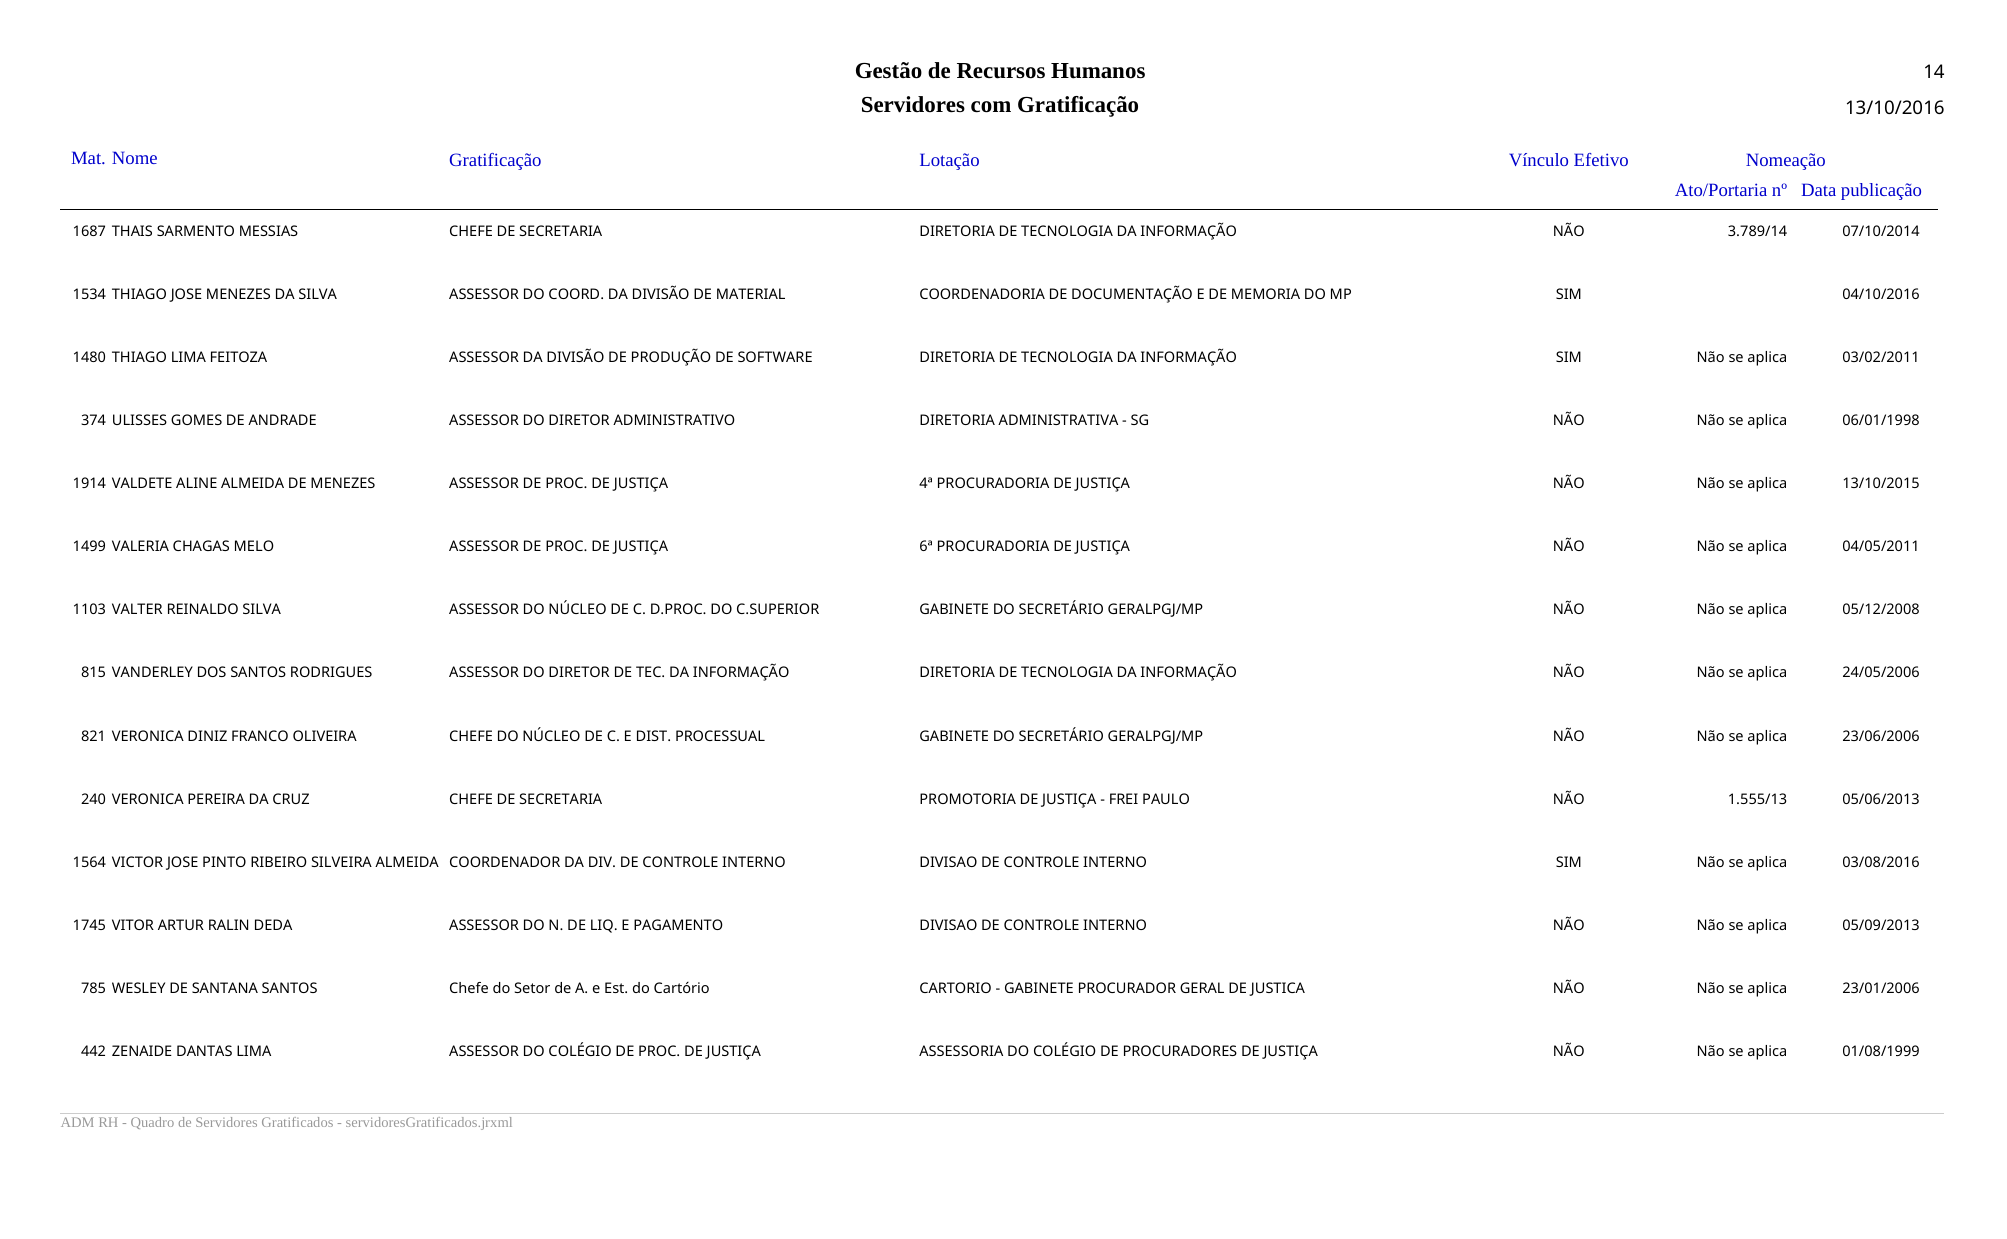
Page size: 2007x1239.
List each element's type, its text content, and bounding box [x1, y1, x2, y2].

table_cell 05/09/2013 [1793, 915, 1919, 943]
table_cell [1486, 1020, 2007, 1038]
table_cell VERONICA DINIZ FRANCO OLIVEIRA [112, 725, 440, 785]
table_cell NÃO [1495, 1041, 1642, 1083]
table_cell [106, 978, 112, 1006]
table_cell Lotação [919, 149, 1486, 178]
table_cell [0, 599, 9, 628]
table_cell [0, 1041, 9, 1069]
table_cell [199, 149, 449, 177]
table_cell [1486, 831, 2007, 848]
table_cell [1486, 978, 1495, 1006]
table_cell ASSESSORIA DO COLÉGIO DE PROCURADORES DE JUSTIÇA [919, 1041, 1486, 1101]
table_cell [910, 284, 919, 312]
table_cell [1642, 817, 2007, 831]
table_cell [910, 515, 919, 533]
table_cell [440, 347, 449, 375]
table_cell [1787, 220, 1792, 249]
table_cell NÃO [1495, 410, 1642, 452]
table_cell [0, 123, 2007, 147]
table_cell [1486, 641, 2007, 659]
table_cell [1642, 438, 2007, 452]
table_cell NÃO [1495, 220, 1642, 262]
table_cell [440, 326, 449, 343]
table_cell [910, 410, 919, 438]
table_cell [1486, 326, 2007, 343]
table_cell [1920, 220, 2007, 249]
table_cell [0, 249, 112, 262]
table_cell [0, 438, 112, 452]
table_cell [1642, 628, 2007, 641]
table_cell [440, 578, 449, 596]
table_cell [1486, 389, 2007, 407]
table_cell [1486, 725, 1495, 754]
table_cell [1787, 473, 1792, 501]
table_cell 05/12/2008 [1793, 599, 1919, 628]
table_cell [1486, 565, 1495, 578]
table_cell [0, 410, 9, 438]
table_cell ASSESSOR DA DIVISÃO DE PRODUÇÃO DE SOFTWARE [449, 347, 910, 407]
table_cell DIRETORIA ADMINISTRATIVA - SG [919, 410, 1486, 470]
table_cell 6ª PROCURADORIA DE JUSTIÇA [919, 536, 1486, 596]
table_cell [1486, 249, 1495, 262]
table_cell [440, 565, 449, 578]
table_cell Não se aplica [1649, 473, 1787, 501]
table_cell Não se aplica [1649, 347, 1787, 375]
table_cell 03/02/2011 [1793, 347, 1919, 375]
table_cell [1486, 768, 2007, 785]
table_cell [1486, 880, 1495, 894]
table_cell [440, 768, 449, 785]
table_cell [910, 754, 919, 767]
table_cell [440, 249, 449, 262]
table_cell [440, 880, 449, 894]
table_cell [1642, 1041, 1649, 1069]
table_cell [1787, 410, 1792, 438]
table_cell [910, 691, 919, 704]
table_cell DIVISAO DE CONTROLE INTERNO [919, 852, 1486, 912]
table_cell [0, 565, 112, 578]
table_cell ASSESSOR DO COORD. DA DIVISÃO DE MATERIAL [449, 284, 910, 343]
table_cell [0, 852, 9, 880]
table_cell [1642, 473, 1649, 501]
table_cell Não se aplica [1649, 599, 1787, 628]
table_cell [910, 389, 919, 407]
table_cell [0, 978, 9, 1006]
table_cell [440, 978, 449, 1006]
table_cell Não se aplica [1649, 852, 1787, 880]
table_cell [1642, 852, 1649, 880]
table_cell 04/10/2016 [1793, 284, 1919, 312]
table_cell [1642, 220, 1649, 249]
table_cell [910, 817, 919, 831]
table_cell SIM [1495, 284, 1642, 326]
table_cell [0, 915, 9, 943]
table_cell [1787, 852, 1792, 880]
table_cell [1642, 599, 1649, 628]
table_cell [440, 1041, 449, 1069]
table_cell VITOR ARTUR RALIN DEDA [112, 915, 440, 975]
table_cell Nomeação [1649, 149, 1922, 178]
table_cell [1642, 880, 2007, 894]
table_cell [1486, 312, 1495, 326]
table_cell [1920, 852, 2007, 880]
table_cell 815 [9, 662, 106, 691]
table_cell [910, 894, 919, 912]
table_cell [0, 326, 112, 343]
table_cell 05/06/2013 [1793, 789, 1919, 817]
table_cell [1787, 284, 1792, 312]
table_cell [106, 599, 112, 628]
table_cell [106, 536, 112, 564]
table_cell [910, 1006, 919, 1020]
table_cell COORDENADOR DA DIV. DE CONTROLE INTERNO [449, 852, 910, 912]
table_cell [0, 312, 112, 326]
table_cell [1486, 957, 2007, 975]
table_cell [1642, 754, 2007, 767]
table_cell [0, 211, 2007, 220]
table_cell [1486, 662, 1495, 691]
table_cell 1745 [9, 915, 106, 943]
table_cell [0, 220, 9, 249]
table_cell ASSESSOR DE PROC. DE JUSTIÇA [449, 473, 910, 533]
table_cell SIM [1495, 852, 1642, 894]
table_cell [910, 565, 919, 578]
table_cell [0, 515, 112, 533]
table_cell [0, 1006, 112, 1020]
table_cell [1922, 179, 2007, 208]
table_cell [1486, 452, 2007, 470]
table_cell [1642, 915, 1649, 943]
table_cell Não se aplica [1649, 662, 1787, 691]
table_cell [0, 473, 9, 501]
table_cell [1642, 347, 1649, 375]
table_cell [440, 789, 449, 817]
table_cell [440, 852, 449, 880]
table_cell GABINETE DO SECRETÁRIO GERALPGJ/MP [919, 599, 1486, 659]
table_cell [1920, 662, 2007, 691]
table_cell [1486, 894, 2007, 912]
table_cell [0, 943, 112, 957]
table_cell [1787, 662, 1792, 691]
table_cell 1.555/13 [1649, 789, 1787, 817]
table_cell [910, 852, 919, 880]
table_cell [910, 628, 919, 641]
table_cell [1486, 263, 2007, 280]
table_cell ASSESSOR DO N. DE LIQ. E PAGAMENTO [449, 915, 910, 975]
table_cell [440, 536, 449, 564]
table_cell [1920, 473, 2007, 501]
table_cell [910, 831, 919, 848]
table_cell [910, 438, 919, 452]
table_cell Data publicação [1787, 179, 1922, 208]
table_cell [1787, 789, 1792, 817]
table_cell [1486, 536, 1495, 564]
table_cell [0, 536, 9, 564]
table_cell [1642, 789, 1649, 817]
table_cell 442 [9, 1041, 106, 1069]
table_cell [910, 641, 919, 659]
table_cell [1486, 943, 1495, 957]
table_header Mat. [44, 147, 106, 177]
table_cell Não se aplica [1649, 410, 1787, 438]
table_cell [0, 389, 112, 407]
table_cell CARTORIO - GABINETE PROCURADOR GERAL DE JUSTICA [919, 978, 1486, 1038]
table_cell THAIS SARMENTO MESSIAS [112, 220, 440, 280]
table_cell NÃO [1495, 725, 1642, 767]
table_cell 04/05/2011 [1793, 536, 1919, 564]
table_cell [0, 768, 112, 785]
table_cell [440, 263, 449, 280]
table_cell [0, 704, 112, 722]
table_cell [0, 59, 213, 85]
table_cell [0, 957, 112, 975]
table_cell [0, 817, 112, 831]
table_cell [910, 915, 919, 943]
table_cell [440, 691, 449, 704]
table_cell [1486, 410, 1495, 438]
table_cell [440, 515, 449, 533]
table_cell [1486, 438, 1495, 452]
table_cell 785 [9, 978, 106, 1006]
table_cell [106, 915, 112, 943]
table_cell [106, 149, 112, 177]
table_cell [440, 375, 449, 389]
table_cell [0, 1070, 112, 1083]
table_cell Não se aplica [1649, 536, 1787, 564]
table_cell [1486, 515, 2007, 533]
table_cell [1920, 915, 2007, 943]
table_cell [910, 220, 919, 249]
table_cell [1486, 915, 1495, 943]
table_cell [106, 1041, 112, 1069]
table_cell 4ª PROCURADORIA DE JUSTIÇA [919, 473, 1486, 533]
table_cell [910, 149, 919, 177]
table_cell [0, 85, 2007, 91]
table_cell VERONICA PEREIRA DA CRUZ [112, 789, 440, 848]
table_cell GABINETE DO SECRETÁRIO GERALPGJ/MP [919, 725, 1486, 785]
table_cell [106, 347, 112, 375]
table_cell 01/08/1999 [1793, 1041, 1919, 1069]
table_cell NÃO [1495, 978, 1642, 1020]
table_cell [1920, 1041, 2007, 1069]
table_cell [910, 789, 919, 817]
table_cell [910, 473, 919, 501]
table_cell [1486, 220, 1495, 249]
table_cell 03/08/2016 [1793, 852, 1919, 880]
table_cell [0, 1113, 60, 1137]
table_cell [0, 1020, 112, 1038]
table_cell [106, 725, 112, 754]
table_cell CHEFE DO NÚCLEO DE C. E DIST. PROCESSUAL [449, 725, 910, 785]
table_cell [440, 894, 449, 912]
table_cell [910, 347, 919, 375]
table_cell WESLEY DE SANTANA SANTOS [112, 978, 440, 1038]
table_header [0, 0, 2007, 57]
table_cell [440, 725, 449, 754]
table_cell [1787, 978, 1792, 1006]
table_cell Não se aplica [1649, 1041, 1787, 1069]
table_cell [1920, 536, 2007, 564]
table_cell [440, 1070, 449, 1083]
table_cell [1920, 410, 2007, 438]
table_cell [1642, 943, 2007, 957]
table_cell ASSESSOR DO COLÉGIO DE PROC. DE JUSTIÇA [449, 1041, 910, 1101]
table_cell [440, 452, 449, 470]
table_cell [440, 1020, 449, 1038]
table_cell [1486, 578, 2007, 596]
table_cell [440, 1083, 449, 1101]
table_cell [1486, 789, 1495, 817]
table_cell [440, 389, 449, 407]
table_cell [910, 880, 919, 894]
table_cell [1486, 473, 1495, 501]
table_cell [910, 1070, 919, 1083]
table_cell ASSESSOR DO NÚCLEO DE C. D.PROC. DO C.SUPERIOR [449, 599, 910, 659]
table_cell ULISSES GOMES DE ANDRADE [112, 410, 440, 470]
table_cell VICTOR JOSE PINTO RIBEIRO SILVEIRA ALMEIDA [112, 852, 440, 912]
table_cell 240 [9, 789, 106, 817]
table_cell THIAGO LIMA FEITOZA [112, 347, 440, 407]
table_cell [440, 704, 449, 722]
table_cell ASSESSOR DO DIRETOR ADMINISTRATIVO [449, 410, 910, 470]
table_cell [440, 641, 449, 659]
table_cell [1486, 817, 1495, 831]
table_cell [910, 452, 919, 470]
table_cell 1499 [9, 536, 106, 564]
table_cell [440, 817, 449, 831]
table_cell Vínculo Efetivo [1495, 149, 1642, 178]
table_cell [0, 284, 9, 312]
table_cell 1480 [9, 347, 106, 375]
table_cell [0, 725, 9, 754]
table_cell [0, 95, 213, 123]
table_cell [440, 831, 449, 848]
table_cell Gratificação [449, 149, 910, 178]
table_cell DIRETORIA DE TECNOLOGIA DA INFORMAÇÃO [919, 347, 1486, 407]
table_cell [1486, 375, 1495, 389]
table_cell [1922, 149, 2007, 177]
table_cell [1486, 284, 1495, 312]
table_cell CHEFE DE SECRETARIA [449, 220, 910, 280]
table_cell [910, 326, 919, 343]
table_cell DIRETORIA DE TECNOLOGIA DA INFORMAÇÃO [919, 662, 1486, 722]
table_cell [0, 691, 112, 704]
table_cell [0, 179, 1649, 208]
table_cell 13/10/2015 [1793, 473, 1919, 501]
table_cell [1486, 1041, 1495, 1069]
table_cell [1642, 312, 2007, 326]
table_cell [910, 957, 919, 975]
table_cell VANDERLEY DOS SANTOS RODRIGUES [112, 662, 440, 722]
table_cell [0, 831, 112, 848]
table_cell [1486, 852, 1495, 880]
table_cell ZENAIDE DANTAS LIMA [112, 1041, 440, 1101]
table_cell [1945, 95, 2007, 123]
table_cell ADM RH - Quadro de Servidores Gratificados - servidoresGratificados.jrxml [60, 1114, 1944, 1137]
table_cell 07/10/2014 [1793, 220, 1919, 249]
table_cell [1787, 1041, 1792, 1069]
table_cell 14 [1790, 59, 1944, 85]
table_cell [1486, 691, 1495, 704]
table_cell Não se aplica [1649, 978, 1787, 1006]
table_cell [1642, 284, 1649, 312]
table_cell COORDENADORIA DE DOCUMENTAÇÃO E DE MEMORIA DO MP [919, 284, 1486, 343]
table_cell [1642, 536, 1649, 564]
table_cell [106, 789, 112, 817]
table_cell [440, 599, 449, 628]
table_cell [1486, 704, 2007, 722]
table_cell [1920, 978, 2007, 1006]
table_cell [1486, 1006, 1495, 1020]
table_cell [440, 662, 449, 691]
table_cell [1642, 662, 1649, 691]
table_cell [440, 410, 449, 438]
table_cell [910, 375, 919, 389]
table_cell Não se aplica [1649, 725, 1787, 754]
table_cell [0, 628, 112, 641]
table_cell [1787, 915, 1792, 943]
table_cell [1486, 628, 1495, 641]
table_cell [1642, 375, 2007, 389]
table_cell [1787, 347, 1792, 375]
table_cell [0, 789, 9, 817]
table_cell [910, 1083, 919, 1101]
table_cell [440, 957, 449, 975]
table_cell [440, 438, 449, 452]
table_cell [106, 473, 112, 501]
table_cell [1642, 1070, 2007, 1083]
table_cell [910, 725, 919, 754]
table_cell VALTER REINALDO SILVA [112, 599, 440, 659]
table_cell [1787, 536, 1792, 564]
table_cell [440, 501, 449, 515]
table_cell [1787, 599, 1792, 628]
table_cell [910, 704, 919, 722]
table_cell 24/05/2006 [1793, 662, 1919, 691]
table_cell [1486, 754, 1495, 767]
table_cell [1642, 565, 2007, 578]
table_cell [1642, 691, 2007, 704]
table_cell [440, 220, 449, 249]
table_cell 1687 [9, 220, 106, 249]
table_cell [0, 149, 44, 177]
table_cell [1486, 347, 1495, 375]
table_cell NÃO [1495, 789, 1642, 831]
table_cell [1486, 149, 1495, 177]
table_cell [440, 943, 449, 957]
table_cell [440, 284, 449, 312]
table_cell [440, 628, 449, 641]
table_cell [0, 754, 112, 767]
table_cell 1914 [9, 473, 106, 501]
table_cell [0, 894, 112, 912]
table_cell [106, 284, 112, 312]
table_cell 23/01/2006 [1793, 978, 1919, 1006]
table_cell VALERIA CHAGAS MELO [112, 536, 440, 596]
table_cell [1642, 725, 1649, 754]
table_cell 1103 [9, 599, 106, 628]
table_cell SIM [1495, 347, 1642, 389]
table_header Nome [112, 147, 199, 177]
table_cell [0, 1083, 112, 1101]
table_cell [1920, 599, 2007, 628]
table_cell 23/06/2006 [1793, 725, 1919, 754]
table_cell 13/10/2016 [1790, 95, 1944, 123]
table_cell [0, 347, 9, 375]
table_cell [910, 768, 919, 785]
table_cell [1920, 284, 2007, 312]
table_cell [1649, 284, 1787, 312]
table_cell [106, 220, 112, 249]
table_cell ASSESSOR DE PROC. DE JUSTIÇA [449, 536, 910, 596]
table_cell [910, 978, 919, 1006]
table_cell [910, 662, 919, 691]
table_cell DIRETORIA DE TECNOLOGIA DA INFORMAÇÃO [919, 220, 1486, 280]
table_cell 1534 [9, 284, 106, 312]
table_cell [1920, 347, 2007, 375]
table_cell Chefe do Setor de A. e Est. do Cartório [449, 978, 910, 1038]
table_cell PROMOTORIA DE JUSTIÇA - FREI PAULO [919, 789, 1486, 848]
table_cell 06/01/1998 [1793, 410, 1919, 438]
table_cell Não se aplica [1649, 915, 1787, 943]
table_cell DIVISAO DE CONTROLE INTERNO [919, 915, 1486, 975]
table_cell [440, 312, 449, 326]
table_cell [440, 915, 449, 943]
table_cell NÃO [1495, 915, 1642, 957]
table_cell [440, 1006, 449, 1020]
table_cell [910, 943, 919, 957]
table_cell [1642, 978, 1649, 1006]
table_cell 1564 [9, 852, 106, 880]
table_cell [910, 599, 919, 628]
table_cell [106, 662, 112, 691]
table_cell [0, 641, 112, 659]
table_cell [1920, 789, 2007, 817]
table_cell [1787, 725, 1792, 754]
table_cell [440, 754, 449, 767]
table_cell 374 [9, 410, 106, 438]
table_cell [1642, 501, 2007, 515]
table_cell [0, 880, 112, 894]
table_cell [1642, 410, 1649, 438]
table_cell [1486, 501, 1495, 515]
table_cell [106, 410, 112, 438]
table_cell Ato/Portaria nº [1649, 179, 1787, 208]
table_cell [910, 536, 919, 564]
table_cell [1945, 1113, 2007, 1137]
table_cell [0, 662, 9, 691]
table_cell [106, 852, 112, 880]
table_cell NÃO [1495, 662, 1642, 704]
table_cell [910, 1020, 919, 1038]
table_cell 3.789/14 [1649, 220, 1787, 249]
table_cell [1486, 1070, 1495, 1083]
table_cell ASSESSOR DO DIRETOR DE TEC. DA INFORMAÇÃO [449, 662, 910, 722]
table_cell Servidores com Gratificação [213, 91, 1787, 123]
table_cell [1642, 149, 1649, 177]
table_cell NÃO [1495, 599, 1642, 641]
table_cell [1486, 1083, 2007, 1101]
table_cell [910, 249, 919, 262]
table_cell [0, 1101, 2007, 1113]
table_cell Gestão de Recursos Humanos [213, 57, 1787, 85]
table_cell [0, 263, 112, 280]
table_cell [910, 263, 919, 280]
table_cell NÃO [1495, 473, 1642, 515]
table_cell [1642, 249, 2007, 262]
table_cell [910, 501, 919, 515]
table_cell [1486, 599, 1495, 628]
table_cell [910, 312, 919, 326]
table_cell THIAGO JOSE MENEZES DA SILVA [112, 284, 440, 343]
table_cell 821 [9, 725, 106, 754]
table_cell [1945, 59, 2007, 85]
table_cell [0, 501, 112, 515]
table_cell VALDETE ALINE ALMEIDA DE MENEZES [112, 473, 440, 533]
table_cell [1920, 725, 2007, 754]
table_cell [0, 375, 112, 389]
table_cell [910, 578, 919, 596]
table_cell CHEFE DE SECRETARIA [449, 789, 910, 848]
table_cell NÃO [1495, 536, 1642, 578]
table_cell [910, 1041, 919, 1069]
table_cell [440, 473, 449, 501]
table_cell [0, 452, 112, 470]
table_cell [0, 578, 112, 596]
table_cell [1642, 1006, 2007, 1020]
